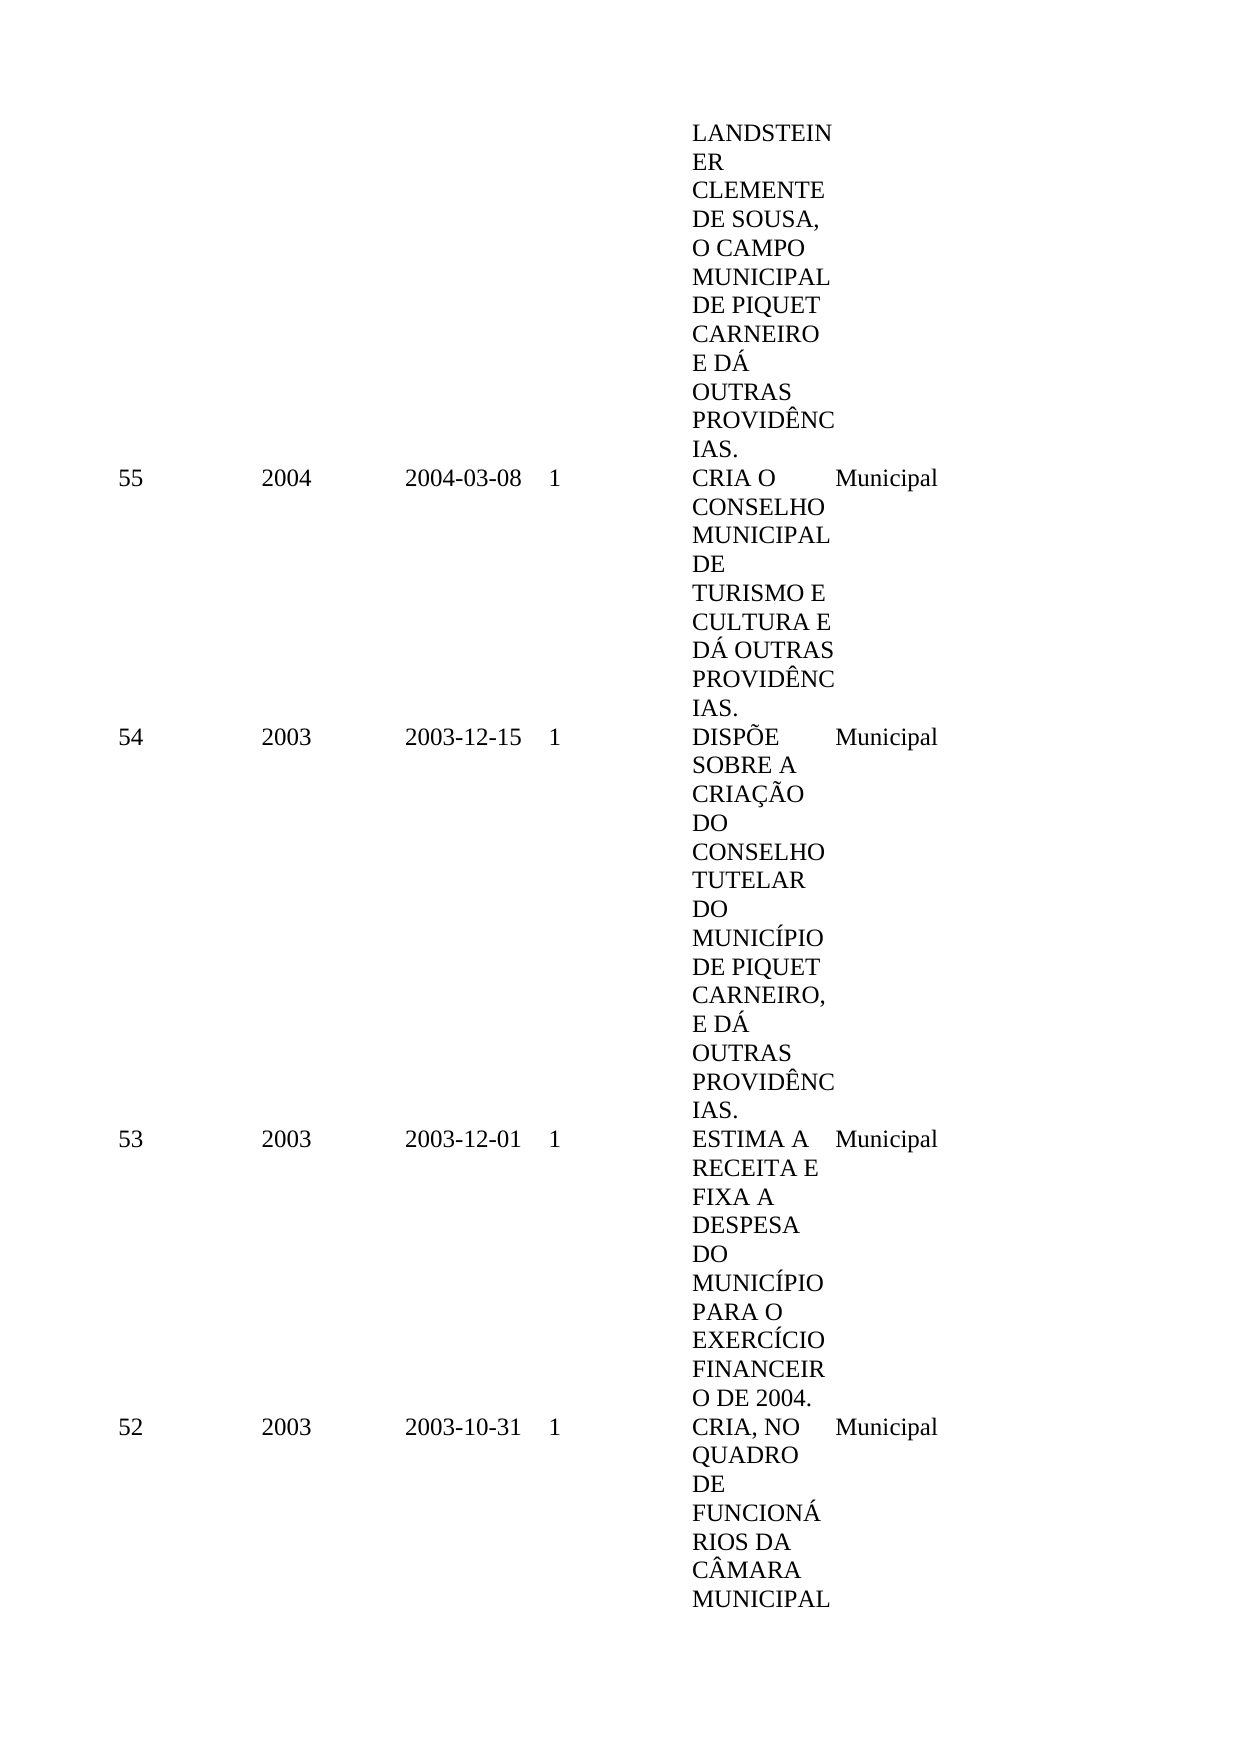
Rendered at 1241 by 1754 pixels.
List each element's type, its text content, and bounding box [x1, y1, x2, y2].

table_cell 55 [118, 463, 261, 722]
table_cell 1 [548, 1412, 692, 1613]
table_cell CRIA O CONSELHO MUNICIPAL DE TURISMO E CULTURA E DÁ OUTRAS PROVIDÊNCIAS. [692, 463, 835, 722]
table_cell [979, 118, 1122, 463]
table_cell [548, 118, 692, 463]
table_cell [979, 1412, 1122, 1613]
table_cell [261, 118, 405, 463]
table_cell 53 [118, 1124, 261, 1412]
table_cell 54 [118, 722, 261, 1124]
table_cell 2003 [261, 1124, 405, 1412]
table_cell Municipal [835, 463, 979, 722]
table_cell [979, 722, 1122, 1124]
table_cell 2003 [261, 1412, 405, 1613]
table_cell [979, 1124, 1122, 1412]
table_cell [405, 118, 548, 463]
table_cell [979, 463, 1122, 722]
table_cell 52 [118, 1412, 261, 1613]
table_cell 1 [548, 463, 692, 722]
table_cell 2004 [261, 463, 405, 722]
table_cell 2003 [261, 722, 405, 1124]
table_cell LANDSTEINER CLEMENTE DE SOUSA, O CAMPO MUNICIPAL DE PIQUET CARNEIRO E DÁ OUTRAS PROVIDÊNCIAS. [692, 118, 835, 463]
table_cell 2004-03-08 [405, 463, 548, 722]
table_cell 2003-12-01 [405, 1124, 548, 1412]
table_cell Municipal [835, 1124, 979, 1412]
table_cell 2003-10-31 [405, 1412, 548, 1613]
table_cell 2003-12-15 [405, 722, 548, 1124]
table_cell Municipal [835, 722, 979, 1124]
table_cell [118, 118, 261, 463]
table_cell CRIA, NO QUADRO DE FUNCIONÁRIOS DA CÂMARA MUNICIPAL [692, 1412, 835, 1613]
table_cell Municipal [835, 1412, 979, 1613]
table_cell ESTIMA A RECEITA E FIXA A DESPESA DO MUNICÍPIO PARA O EXERCÍCIO FINANCEIRO DE 2004. [692, 1124, 835, 1412]
table_cell [835, 118, 979, 463]
table_cell 1 [548, 722, 692, 1124]
table_cell 1 [548, 1124, 692, 1412]
table_cell DISPÕE SOBRE A CRIAÇÃO DO CONSELHO TUTELAR DO MUNICÍPIO DE PIQUET CARNEIRO, E DÁ OUTRAS PROVIDÊNCIAS. [692, 722, 835, 1124]
